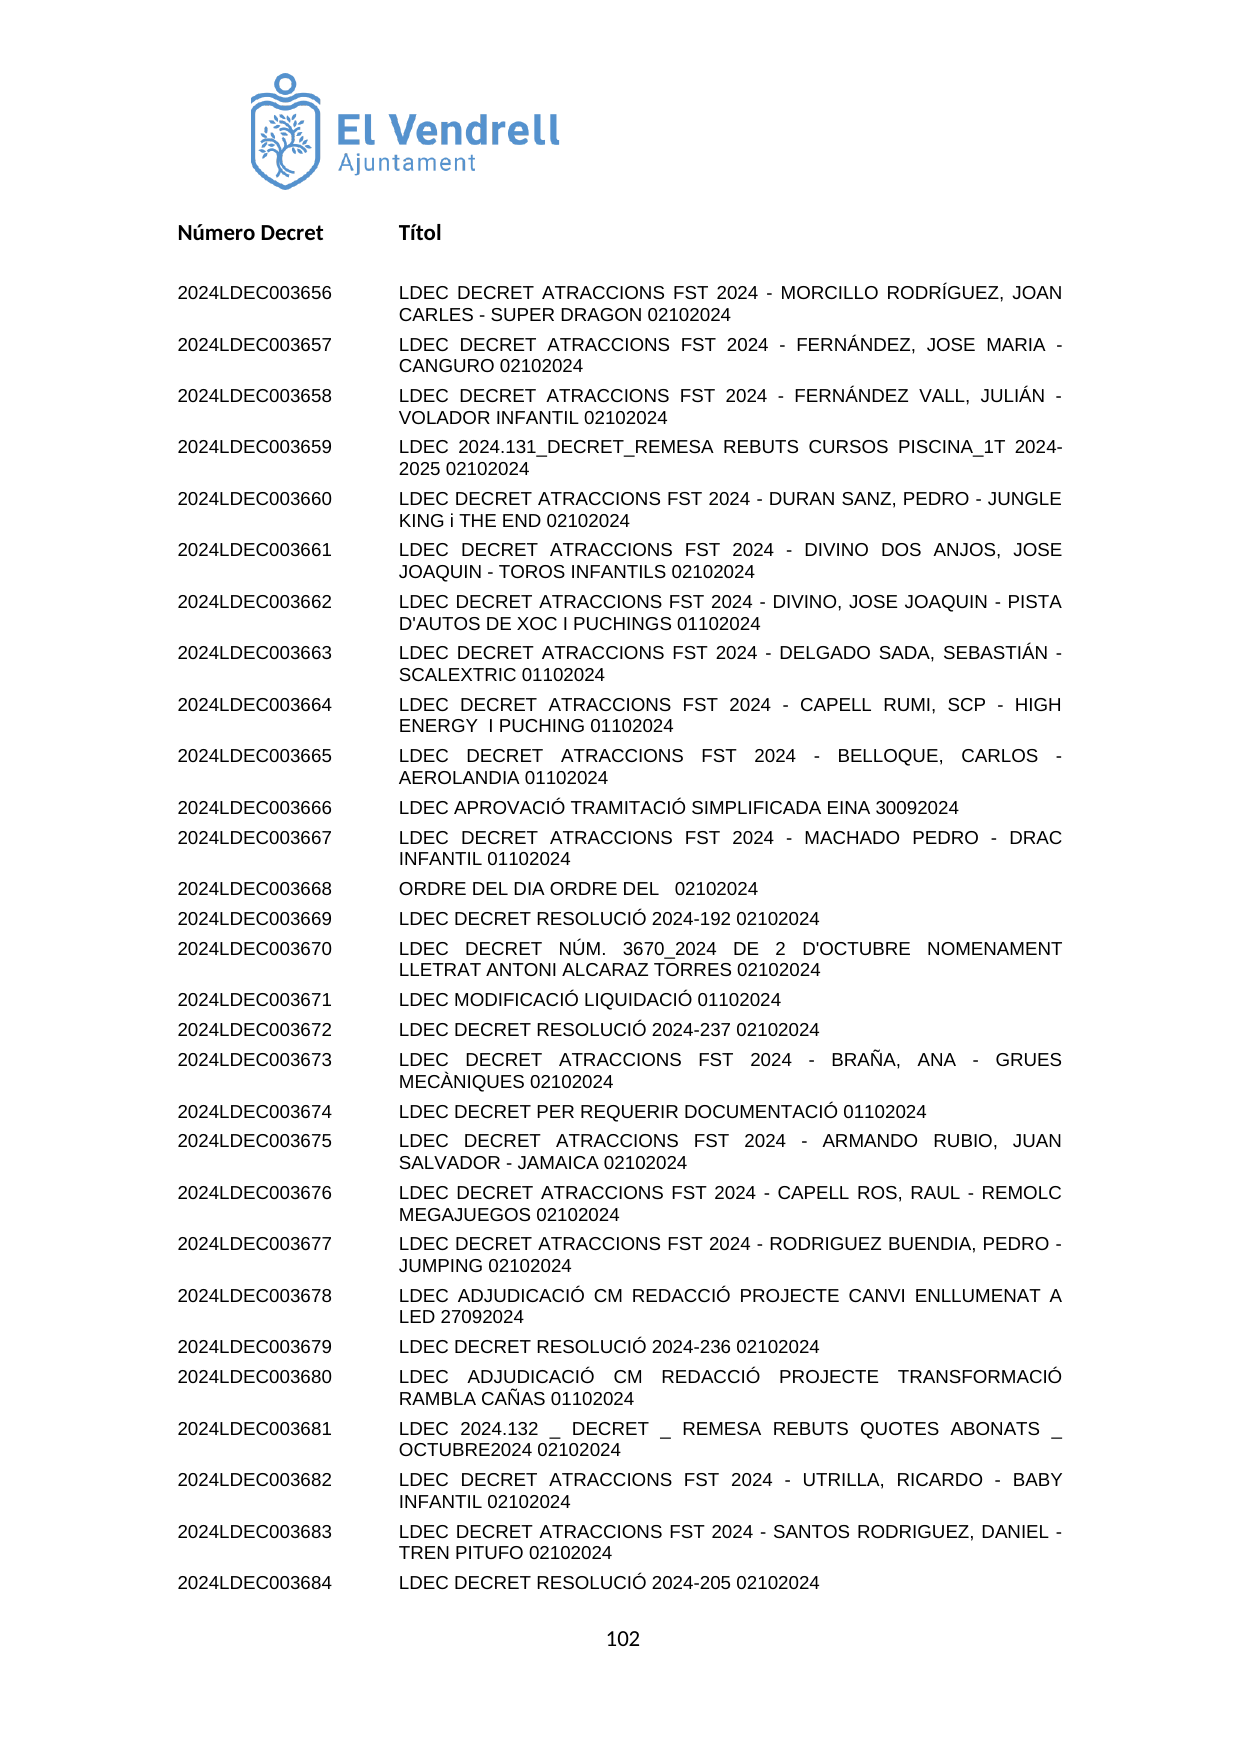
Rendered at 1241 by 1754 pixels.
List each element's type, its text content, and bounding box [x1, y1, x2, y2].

text 2024LDEC003661 LDEC DECRET ATRACCIONS FST 2024 - DIVINO DOS ANJOS, JOSE JOAQUIN - TOROS INFANTILS 02102024 [177, 539, 1063, 582]
text 2024LDEC003657 LDEC DECRET ATRACCIONS FST 2024 - FERNÁNDEZ, JOSE MARIA - CANGURO 02102024 [177, 333, 1063, 377]
text 2024LDEC003684 LDEC DECRET RESOLUCIÓ 2024-205 02102024 [177, 1572, 1063, 1593]
text 2024LDEC003679 LDEC DECRET RESOLUCIÓ 2024-236 02102024 [177, 1336, 1063, 1358]
text 2024LDEC003668 ORDRE DEL DIA ORDRE DEL 02102024 [177, 878, 1063, 899]
text 2024LDEC003662 LDEC DECRET ATRACCIONS FST 2024 - DIVINO, JOSE JOAQUIN - PISTA D'AUTOS DE XOC I PUCHINGS 01102024 [177, 591, 1063, 634]
text 2024LDEC003677 LDEC DECRET ATRACCIONS FST 2024 - RODRIGUEZ BUENDIA, PEDRO - JUMPING 02102024 [177, 1233, 1063, 1276]
text 2024LDEC003681 LDEC 2024.132 _ DECRET _ REMESA REBUTS QUOTES ABONATS _ OCTUBRE2024 02102024 [177, 1417, 1063, 1461]
text 2024LDEC003676 LDEC DECRET ATRACCIONS FST 2024 - CAPELL ROS, RAUL - REMOLC MEGAJUEGOS 02102024 [177, 1182, 1063, 1225]
text 2024LDEC003670 LDEC DECRET NÚM. 3670_2024 DE 2 D'OCTUBRE NOMENAMENT LLETRAT ANTONI ALCARAZ TORRES 02102024 [177, 938, 1063, 981]
text 2024LDEC003664 LDEC DECRET ATRACCIONS FST 2024 - CAPELL RUMI, SCP - HIGH ENERGY I PUCHING 01102024 [177, 694, 1063, 737]
text 2024LDEC003656 LDEC DECRET ATRACCIONS FST 2024 - MORCILLO RODRÍGUEZ, JOAN CARLES - SUPER DRAGON 02102024 [177, 282, 1063, 325]
text 2024LDEC003673 LDEC DECRET ATRACCIONS FST 2024 - BRAÑA, ANA - GRUES MECÀNIQUES 02102024 [177, 1049, 1063, 1092]
text 2024LDEC003680 LDEC ADJUDICACIÓ CM REDACCIÓ PROJECTE TRANSFORMACIÓ RAMBLA CAÑAS 01102024 [177, 1366, 1063, 1409]
text 2024LDEC003659 LDEC 2024.131_DECRET_REMESA REBUTS CURSOS PISCINA_1T 2024-2025 02102024 [177, 436, 1063, 479]
text 2024LDEC003663 LDEC DECRET ATRACCIONS FST 2024 - DELGADO SADA, SEBASTIÁN - SCALEXTRIC 01102024 [177, 642, 1063, 685]
text 2024LDEC003658 LDEC DECRET ATRACCIONS FST 2024 - FERNÁNDEZ VALL, JULIÁN - VOLADOR INFANTIL 02102024 [177, 385, 1063, 428]
text 2024LDEC003683 LDEC DECRET ATRACCIONS FST 2024 - SANTOS RODRIGUEZ, DANIEL - TREN PITUFO 02102024 [177, 1520, 1063, 1563]
text 2024LDEC003660 LDEC DECRET ATRACCIONS FST 2024 - DURAN SANZ, PEDRO - JUNGLE KING i THE END 02102024 [177, 488, 1063, 531]
text 2024LDEC003678 LDEC ADJUDICACIÓ CM REDACCIÓ PROJECTE CANVI ENLLUMENAT A LED 27092024 [177, 1285, 1063, 1328]
picture [251, 73, 560, 190]
text 2024LDEC003682 LDEC DECRET ATRACCIONS FST 2024 - UTRILLA, RICARDO - BABY INFANTIL 02102024 [177, 1469, 1063, 1512]
text 2024LDEC003667 LDEC DECRET ATRACCIONS FST 2024 - MACHADO PEDRO - DRAC INFANTIL 01102024 [177, 826, 1063, 869]
text 2024LDEC003674 LDEC DECRET PER REQUERIR DOCUMENTACIÓ 01102024 [177, 1100, 1063, 1122]
text 2024LDEC003671 LDEC MODIFICACIÓ LIQUIDACIÓ 01102024 [177, 989, 1063, 1011]
text 2024LDEC003666 LDEC APROVACIÓ TRAMITACIÓ SIMPLIFICADA EINA 30092024 [177, 797, 1063, 818]
text 2024LDEC003669 LDEC DECRET RESOLUCIÓ 2024-192 02102024 [177, 908, 1063, 929]
text 2024LDEC003665 LDEC DECRET ATRACCIONS FST 2024 - BELLOQUE, CARLOS - AEROLANDIA 01102024 [177, 745, 1063, 788]
text 2024LDEC003675 LDEC DECRET ATRACCIONS FST 2024 - ARMANDO RUBIO, JUAN SALVADOR - JAMAICA 02102024 [177, 1130, 1063, 1173]
text 2024LDEC003672 LDEC DECRET RESOLUCIÓ 2024-237 02102024 [177, 1019, 1063, 1041]
